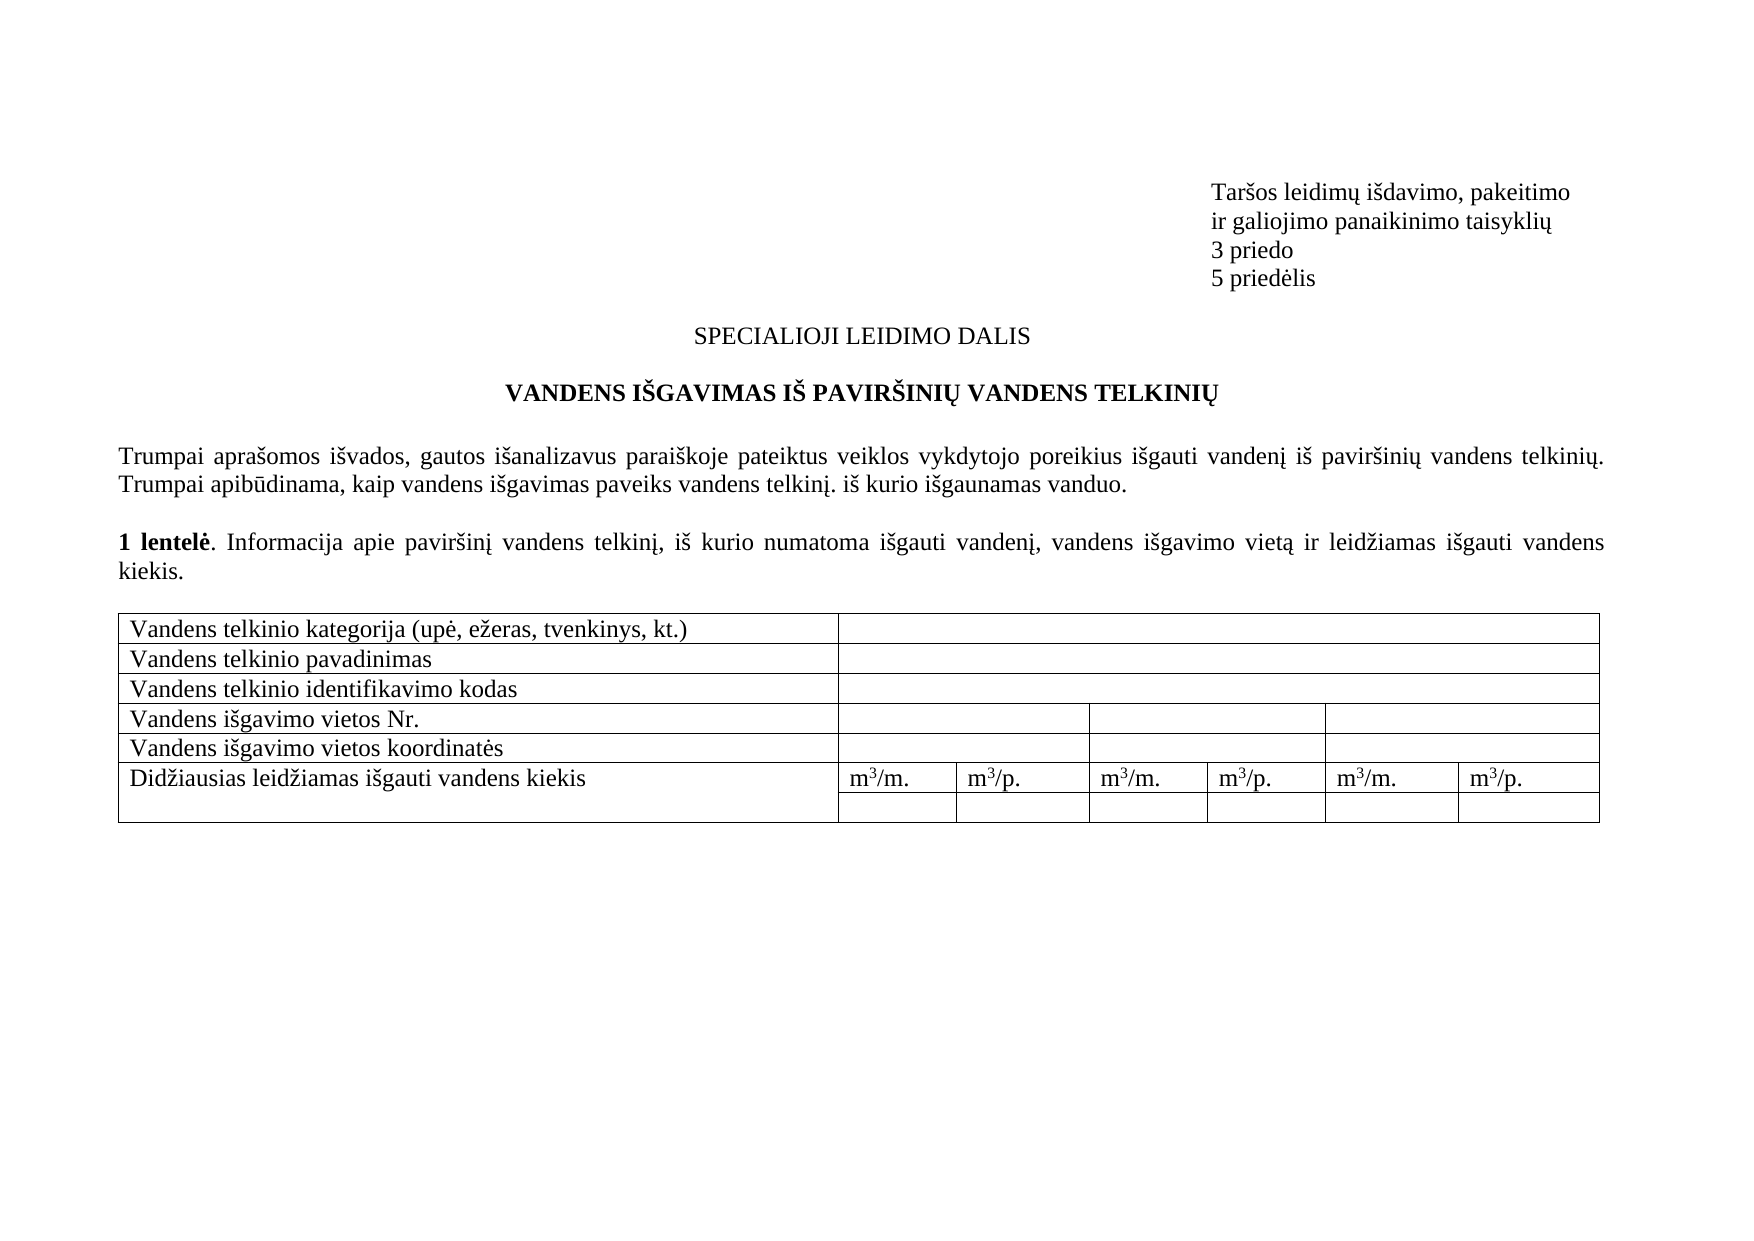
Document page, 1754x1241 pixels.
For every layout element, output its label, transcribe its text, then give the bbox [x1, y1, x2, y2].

table_cell m3/p. [957, 763, 1089, 792]
table_cell [839, 734, 1089, 762]
table_cell [839, 674, 1599, 703]
table_cell Vandens išgavimo vietos Nr. [119, 704, 838, 732]
text Taršos leidimų išdavimo, pakeitimo [118, 177, 1606, 206]
table_cell Vandens telkinio identifikavimo kodas [119, 674, 838, 703]
table_cell Vandens išgavimo vietos koordinatės [119, 734, 838, 762]
table_cell [1326, 704, 1599, 732]
table_cell [1326, 734, 1599, 762]
table_cell [1090, 793, 1207, 822]
table_cell m3/p. [1208, 763, 1325, 792]
table_cell Vandens telkinio pavadinimas [119, 644, 838, 673]
text Trumpai aprašomos išvados, gautos išanalizavus paraiškoje pateiktus veiklos vykdytojo poreikius išgauti vandenį iš paviršinių vandens telkinių. Trumpai apibūdinama, kaip vandens išgavimas paveiks vandens telkinį. iš kurio išgaunamas vanduo. [118, 441, 1606, 498]
table_header [839, 614, 1599, 643]
text VANDENS IŠGAVIMAS IŠ PAVIRŠINIŲ VANDENS TELKINIŲ [118, 378, 1606, 407]
table_cell m3/m. [839, 763, 956, 792]
table_cell [1090, 704, 1325, 732]
text SPECIALIOJI LEIDIMO DALIS [118, 321, 1606, 350]
text 3 priedo [118, 235, 1606, 263]
table_cell m3/p. [1459, 763, 1599, 792]
text 5 priedėlis [118, 263, 1606, 292]
text 1 lentelė. Informacija apie paviršinį vandens telkinį, iš kurio numatoma išgauti vandenį, vandens išgavimo vietą ir leidžiamas išgauti vandens kiekis. [118, 527, 1606, 584]
table_cell [839, 644, 1599, 673]
table_cell [839, 793, 956, 822]
text ir galiojimo panaikinimo taisyklių [118, 206, 1606, 235]
table_header Vandens telkinio kategorija (upė, ežeras, tvenkinys, kt.) [119, 614, 838, 643]
table_cell m3/m. [1326, 763, 1458, 792]
table_cell [1090, 734, 1325, 762]
table_cell [957, 793, 1089, 822]
table_cell m3/m. [1090, 763, 1207, 792]
table_cell Didžiausias leidžiamas išgauti vandens kiekis [119, 763, 838, 822]
table_cell [1459, 793, 1599, 822]
table_cell [1326, 793, 1458, 822]
table_cell [839, 704, 1089, 732]
table_cell [1208, 793, 1325, 822]
